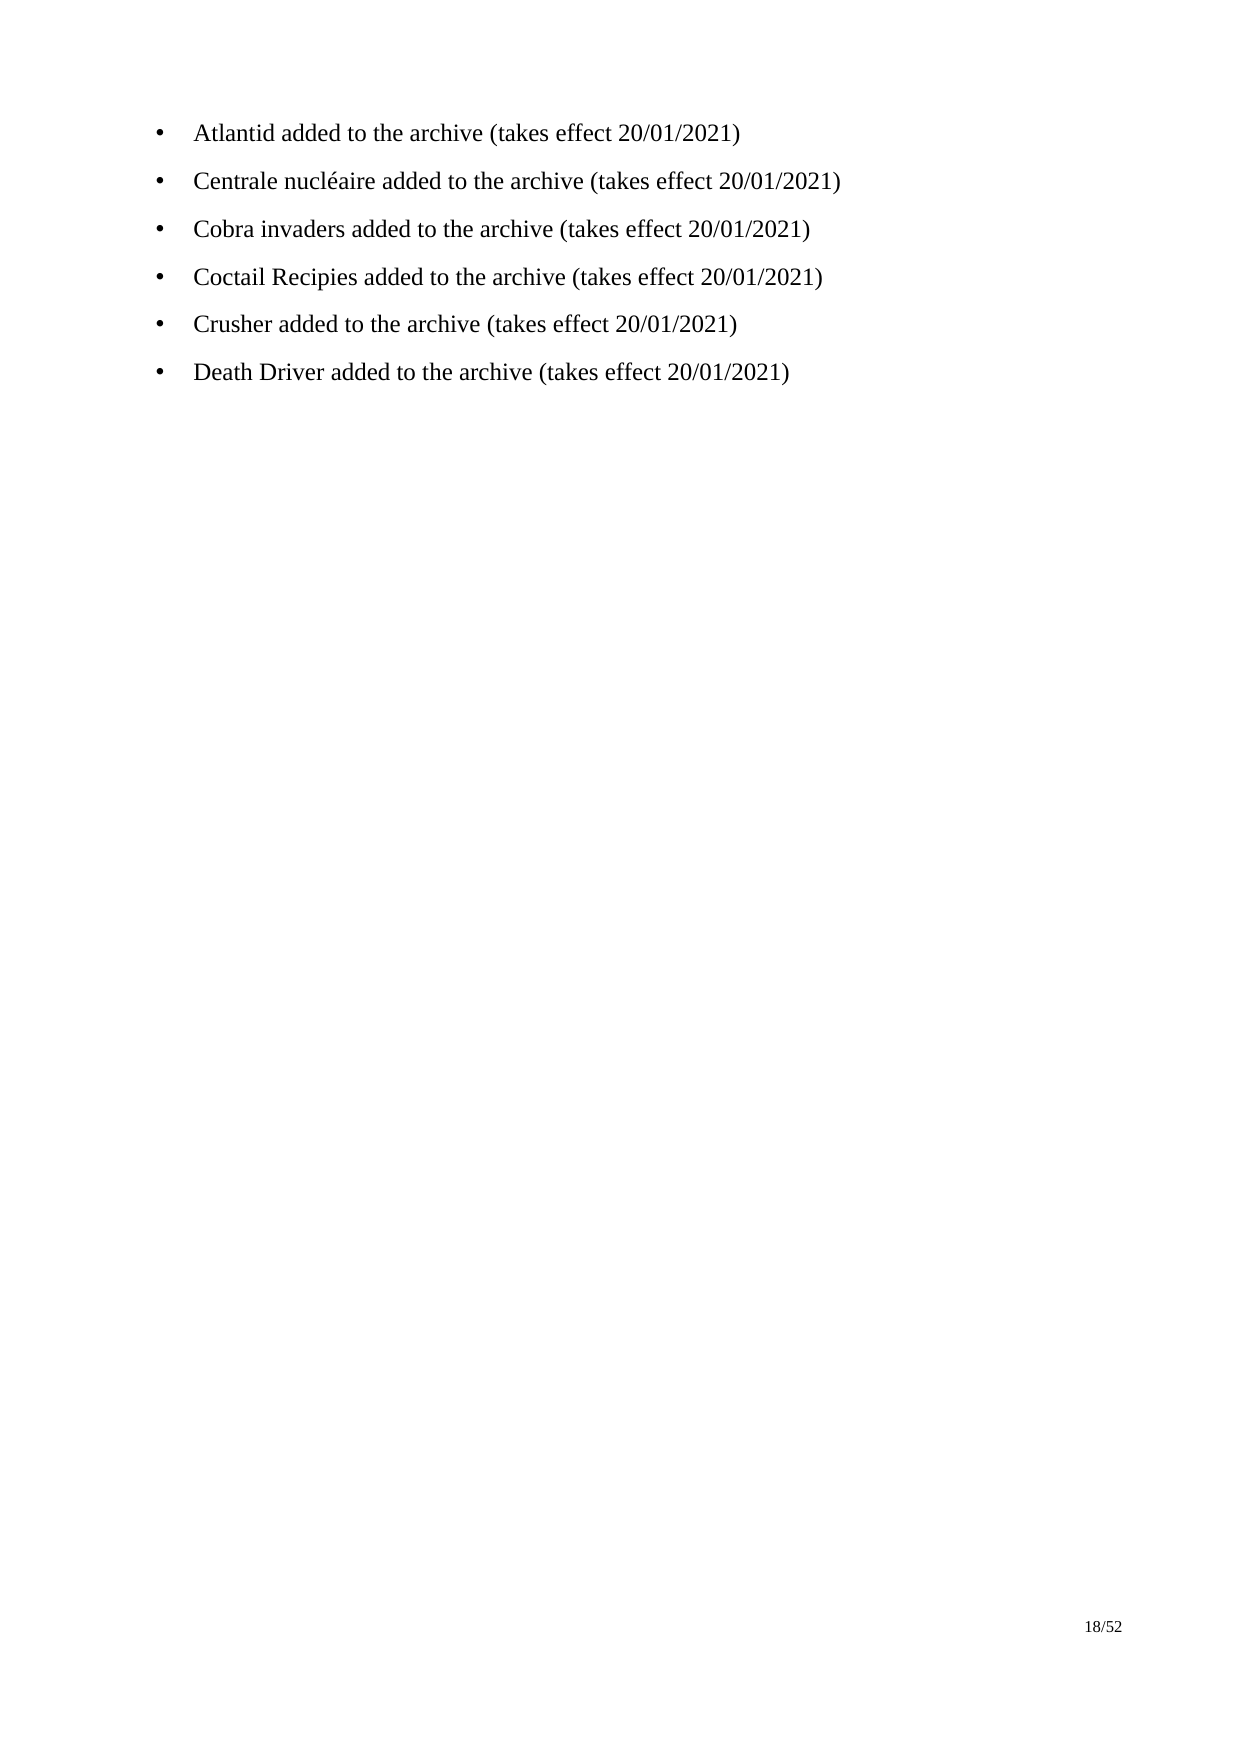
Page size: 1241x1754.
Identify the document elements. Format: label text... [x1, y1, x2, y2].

list Coctail Recipies added to the archive (takes effect 20/01/2021) [156, 262, 1122, 290]
list Centrale nucléaire added to the archive (takes effect 20/01/2021) [156, 166, 1122, 195]
list Crusher added to the archive (takes effect 20/01/2021) [156, 309, 1122, 338]
list Atlantid added to the archive (takes effect 20/01/2021) [156, 118, 1122, 147]
list Death Driver added to the archive (takes effect 20/01/2021) [156, 357, 1122, 386]
list Cobra invaders added to the archive (takes effect 20/01/2021) [156, 214, 1122, 242]
